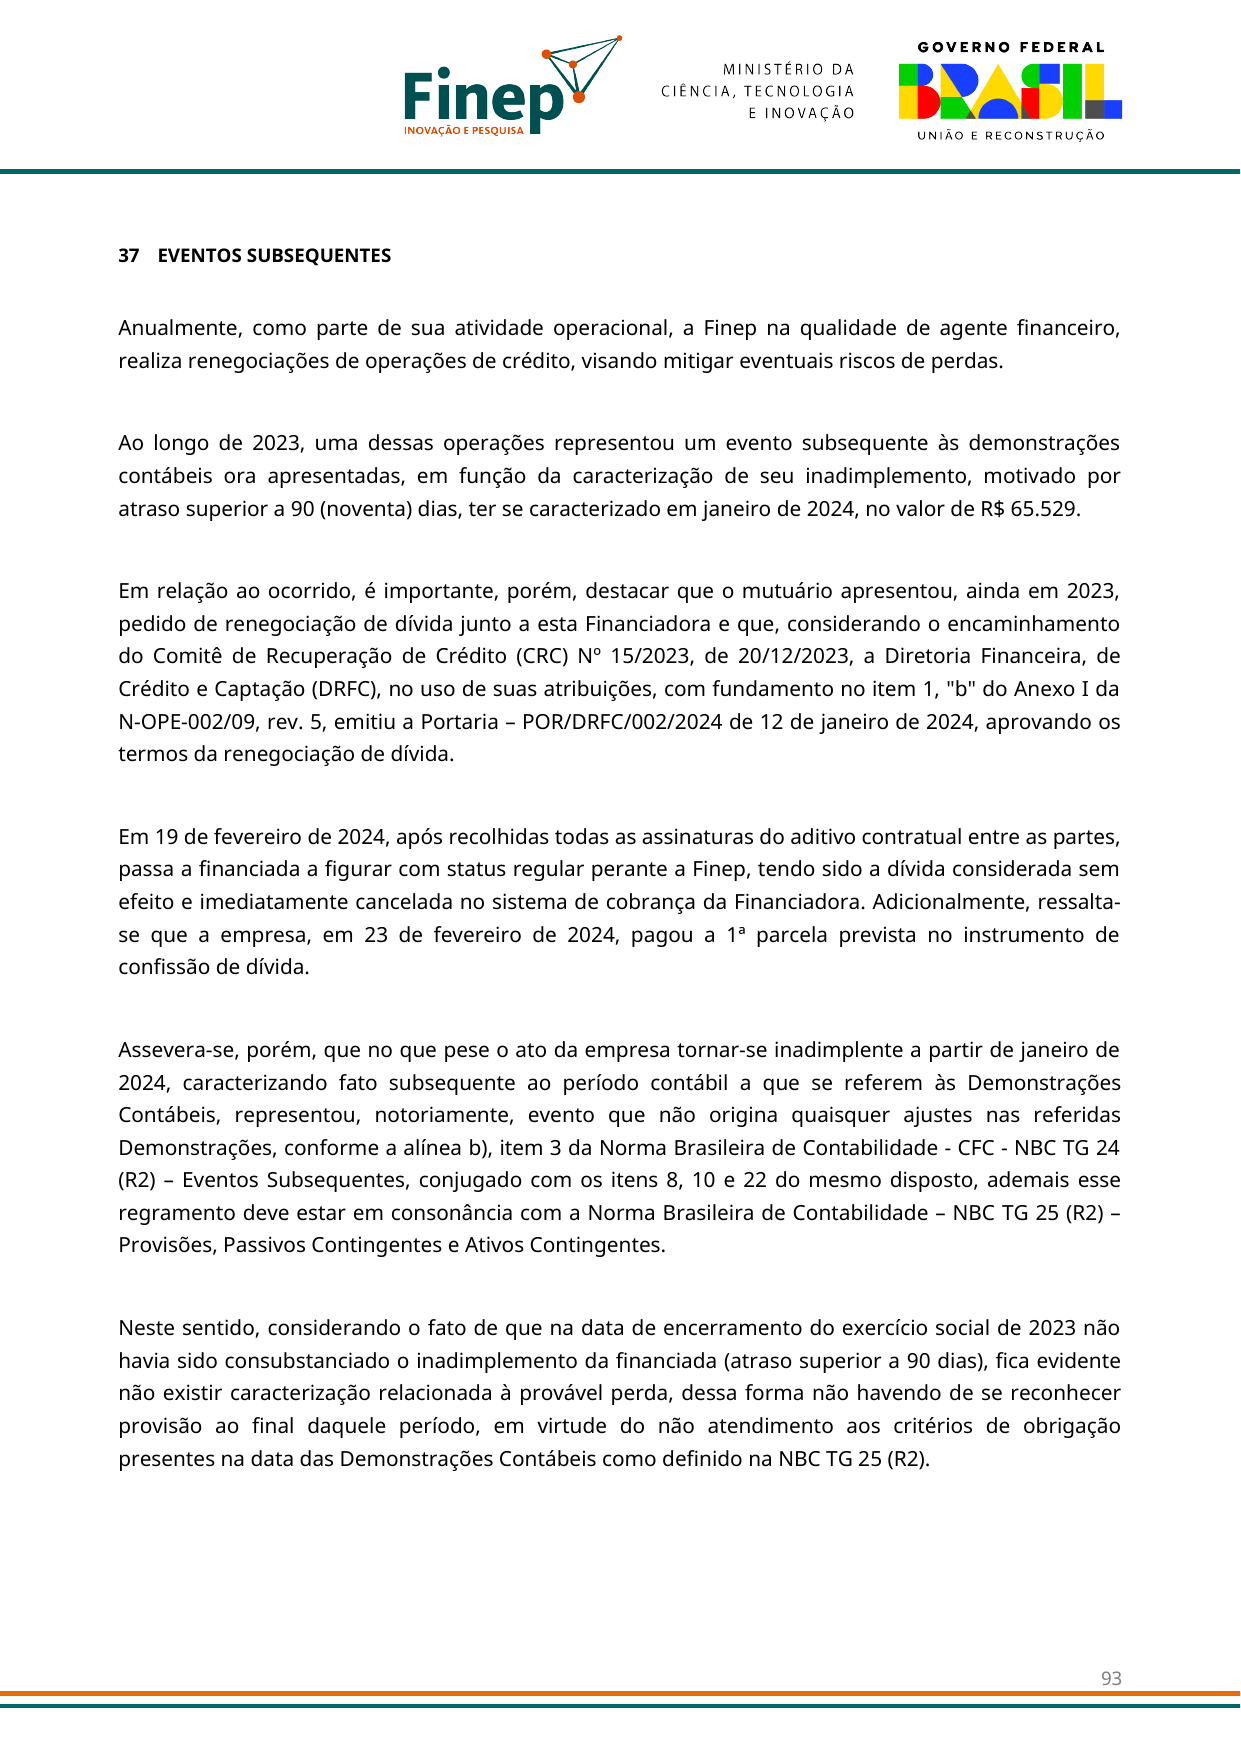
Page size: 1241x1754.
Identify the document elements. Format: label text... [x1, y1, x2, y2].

text Em relação ao ocorrido, é importante, porém, destacar que o mutuário apresentou, ainda em 2023, pedido de renegociação de dívida junto a esta Financiadora e que, considerando o encaminhamento do Comitê de Recuperação de Crédito (CRC) Nº 15/2023, de 20/12/2023, a Diretoria Financeira, de Crédito e Captação (DRFC), no uso de suas atribuições, com fundamento no item 1, "b" do Anexo I da N-OPE-002/09, rev. 5, emitiu a Portaria – POR/DRFC/002/2024 de 12 de janeiro de 2024, aprovando os termos da renegociação de dívida. [118, 576, 1122, 768]
text Anualmente, como parte de sua atividade operacional, a Finep na qualidade de agente financeiro, realiza renegociações de operações de crédito, visando mitigar eventuais riscos de perdas. [118, 313, 1122, 374]
text Neste sentido, considerando o fato de que na data de encerramento do exercício social de 2023 não havia sido consubstanciado o inadimplemento da financiada (atraso superior a 90 dias), fica evidente não existir caracterização relacionada à provável perda, dessa forma não havendo de se reconhecer provisão ao final daquele período, em virtude do não atendimento aos critérios de obrigação presentes na data das Demonstrações Contábeis como definido na NBC TG 25 (R2). [118, 1313, 1122, 1472]
text Em 19 de fevereiro de 2024, após recolhidas todas as assinaturas do aditivo contratual entre as partes, passa a financiada a figurar com status regular perante a Finep, tendo sido a dívida considerada sem efeito e imediatamente cancelada no sistema de cobrança da Financiadora. Adicionalmente, ressalta-se que a empresa, em 23 de fevereiro de 2024, pagou a 1ª parcela prevista no instrumento de confissão de dívida. [118, 822, 1122, 981]
text Assevera-se, porém, que no que pese o ato da empresa tornar-se inadimplente a partir de janeiro de 2024, caracterizando fato subsequente ao período contábil a que se referem às Demonstrações Contábeis, representou, notoriamente, evento que não origina quaisquer ajustes nas referidas Demonstrações, conforme a alínea b), item 3 da Norma Brasileira de Contabilidade - CFC - NBC TG 24 (R2) – Eventos Subsequentes, conjugado com os itens 8, 10 e 22 do mesmo disposto, ademais esse regramento deve estar em consonância com a Norma Brasileira de Contabilidade – NBC TG 25 (R2) – Provisões, Passivos Contingentes e Ativos Contingentes. [118, 1035, 1122, 1259]
text Ao longo de 2023, uma dessas operações representou um evento subsequente às demonstrações contábeis ora apresentadas, em função da caracterização de seu inadimplemento, motivado por atraso superior a 90 (noventa) dias, ter se caracterizado em janeiro de 2024, no valor de R$ 65.529. [118, 428, 1122, 522]
list Eventos Subsequentes [118, 242, 1122, 267]
